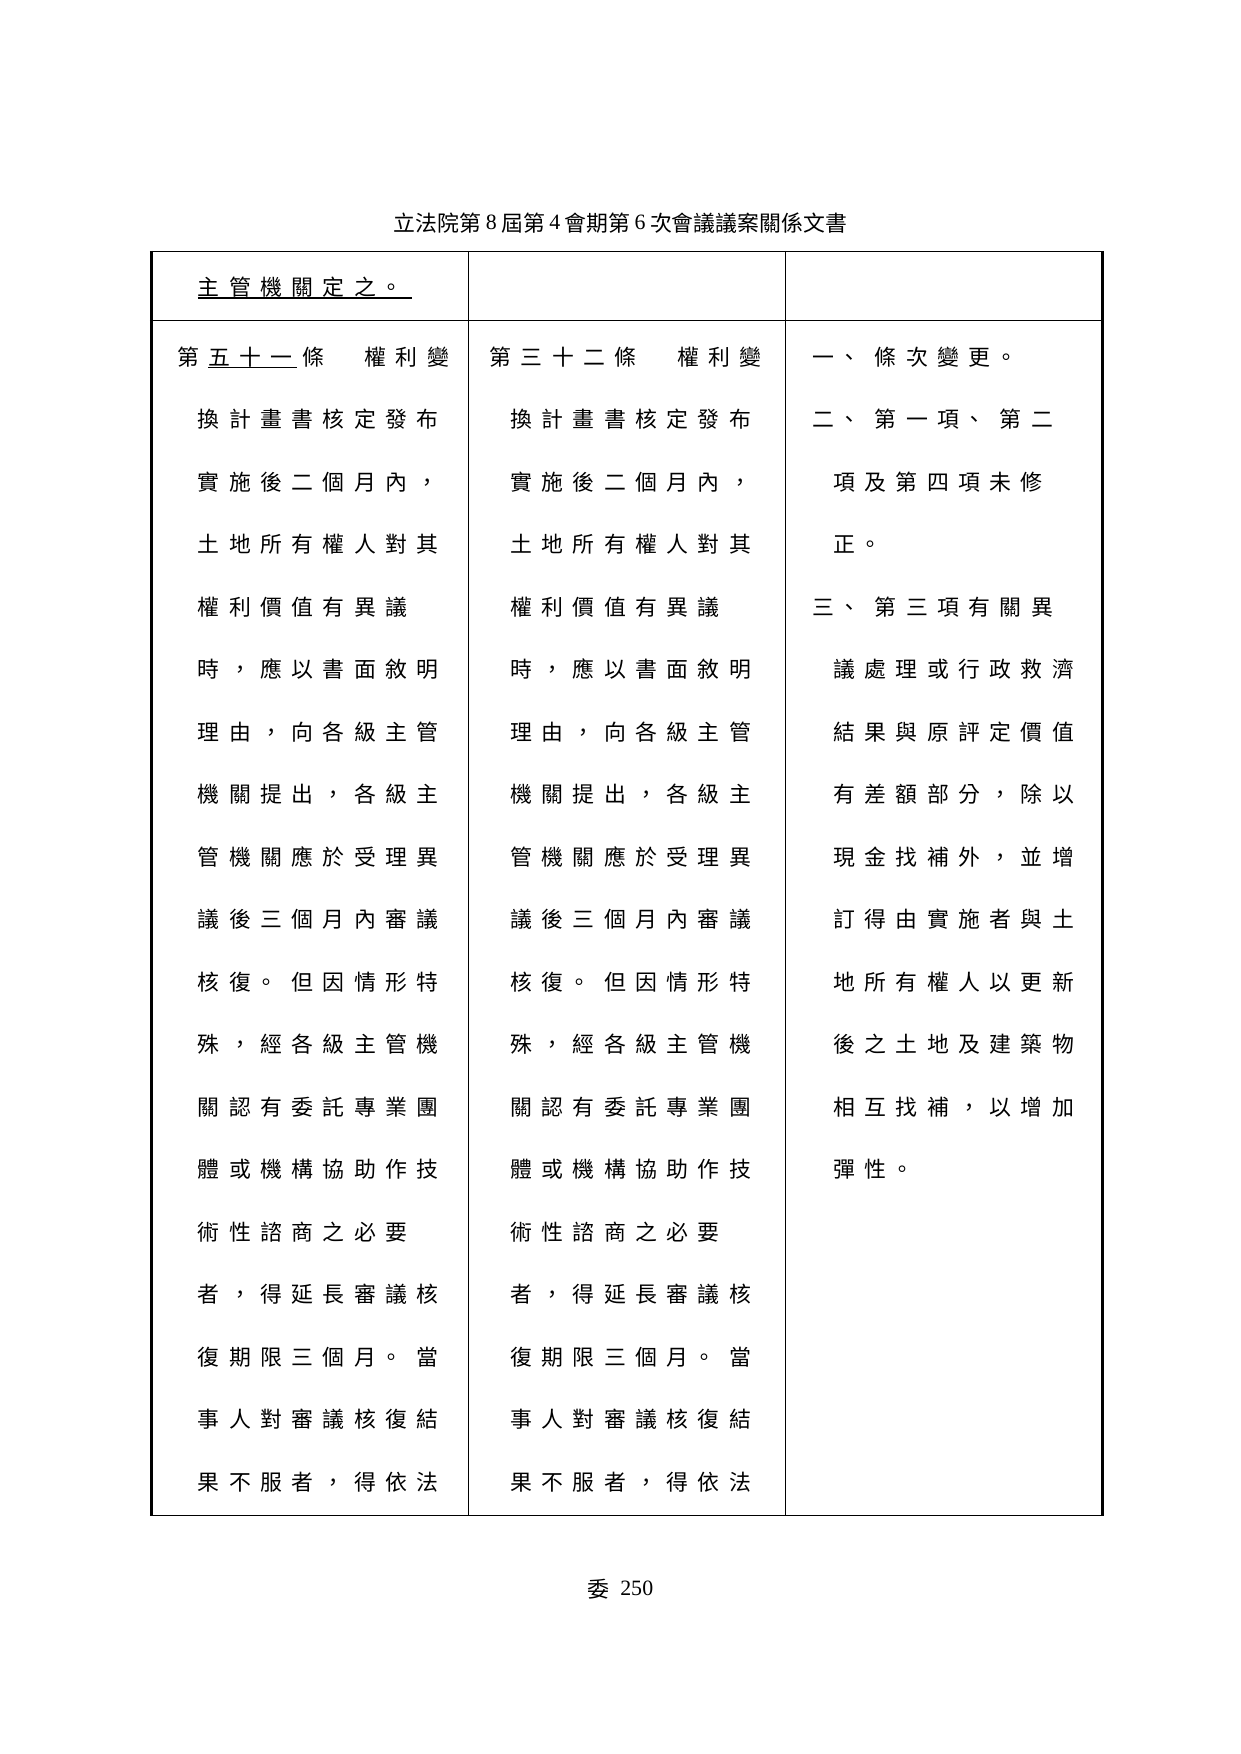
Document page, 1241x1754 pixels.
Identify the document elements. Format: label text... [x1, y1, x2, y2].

table_cell 一、條次變更。 二、第一項、第二項及第四項未修正。 三、第三項有關異議處理或行政救濟結果與原評定價值有差額部分，除以現金找補外，並增訂得由實施者與土地所有權人以更新後之土地及建築物相互找補，以增加彈性。 [786, 321, 1101, 1514]
table_cell 主管機關定之。 [153, 252, 468, 320]
table_cell 第五十一條 權利變換計畫書核定發布實施後二個月內，土地所有權人對其權利價值有異議時，應以書面敘明理由，向各級主管機關提出，各級主管機關應於受理異議後三個月內審議核復。但因情形特殊，經各級主管機關認有委託專業團體或機構協助作技術性諮商之必要者，得延長審議核復期限三個月。當事人對審議核復結果不服者，得依法 [153, 321, 468, 1514]
table_cell [786, 252, 1101, 320]
table_cell [469, 252, 785, 320]
table_cell 第三十二條 權利變換計畫書核定發布實施後二個月內，土地所有權人對其權利價值有異議時，應以書面敘明理由，向各級主管機關提出，各級主管機關應於受理異議後三個月內審議核復。但因情形特殊，經各級主管機關認有委託專業團體或機構協助作技術性諮商之必要者，得延長審議核復期限三個月。當事人對審議核復結果不服者，得依法 [469, 321, 785, 1514]
